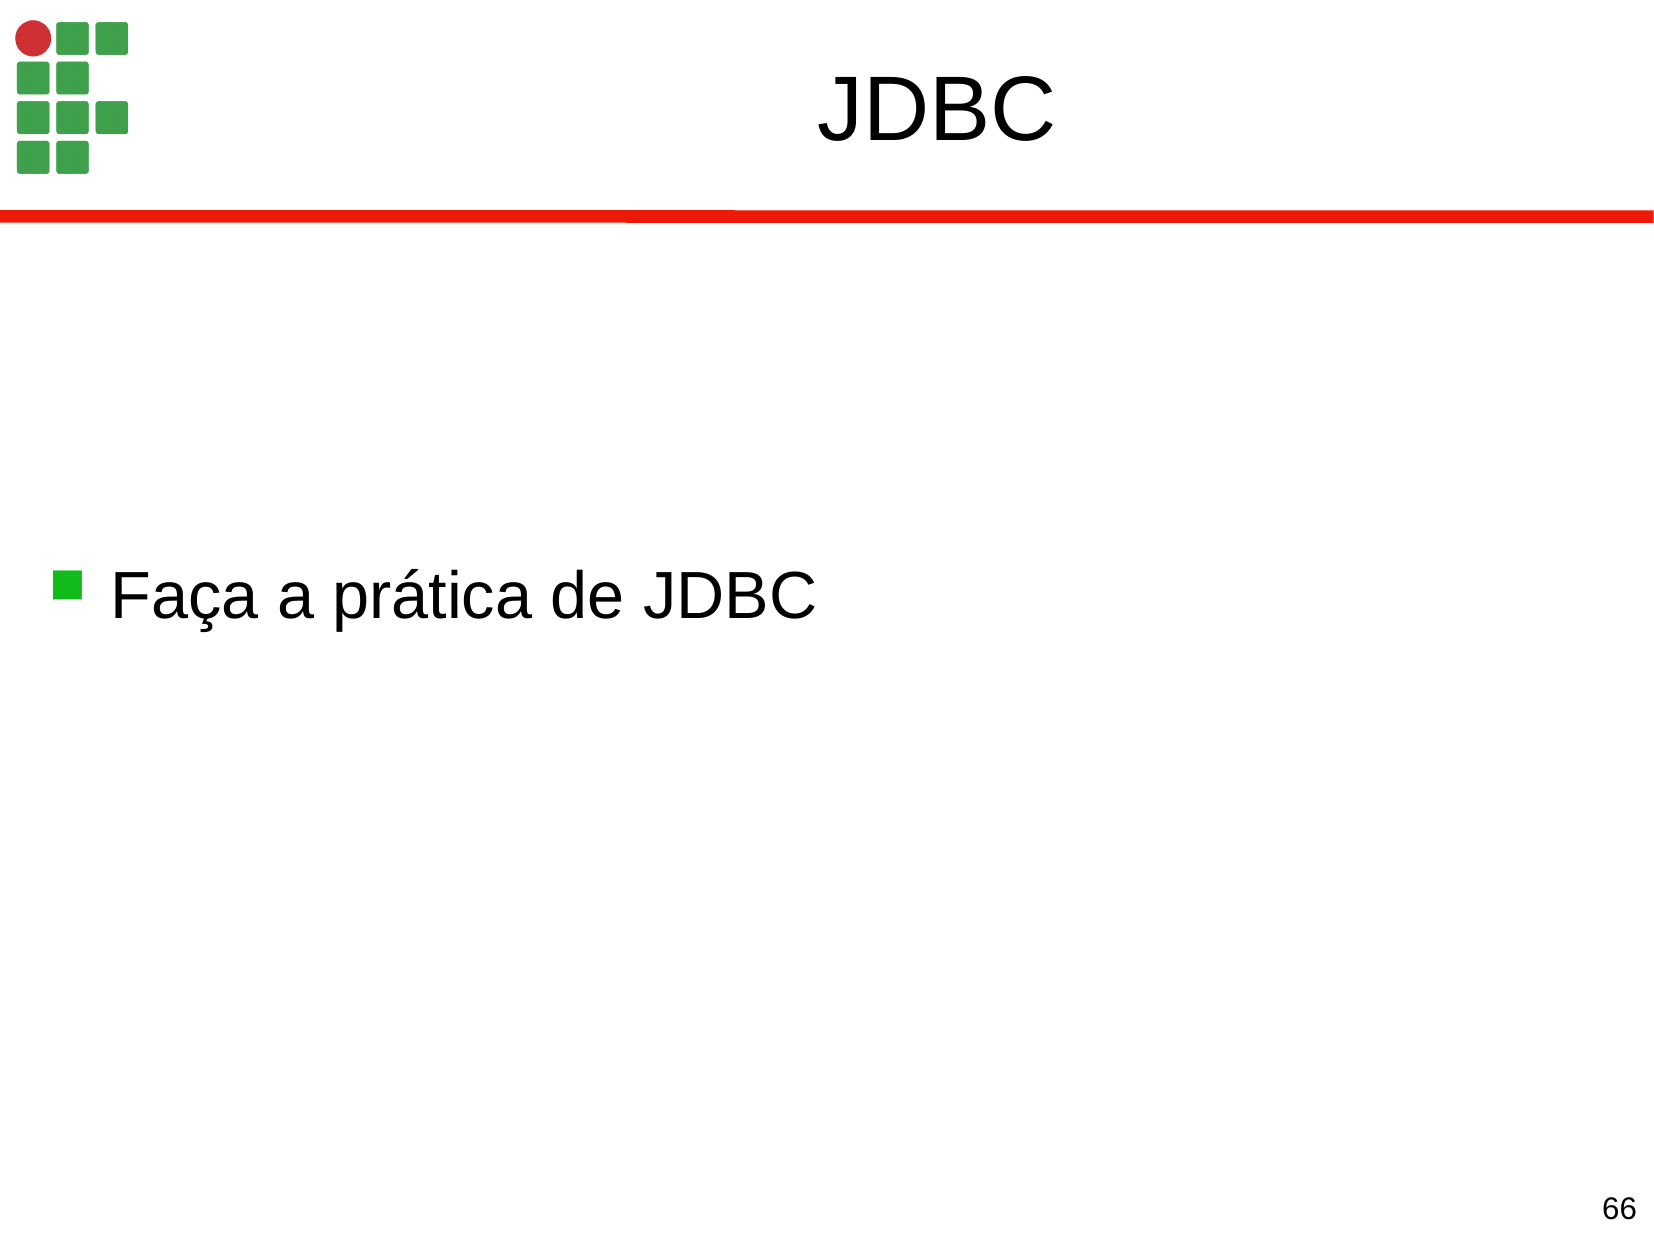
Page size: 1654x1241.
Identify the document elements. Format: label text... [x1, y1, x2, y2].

text_box JDBC [253, 0, 1622, 207]
text_box Faça a prática de JDBC [32, 253, 1654, 1205]
picture [14, 16, 130, 178]
text_box [1185, 1179, 1654, 1220]
